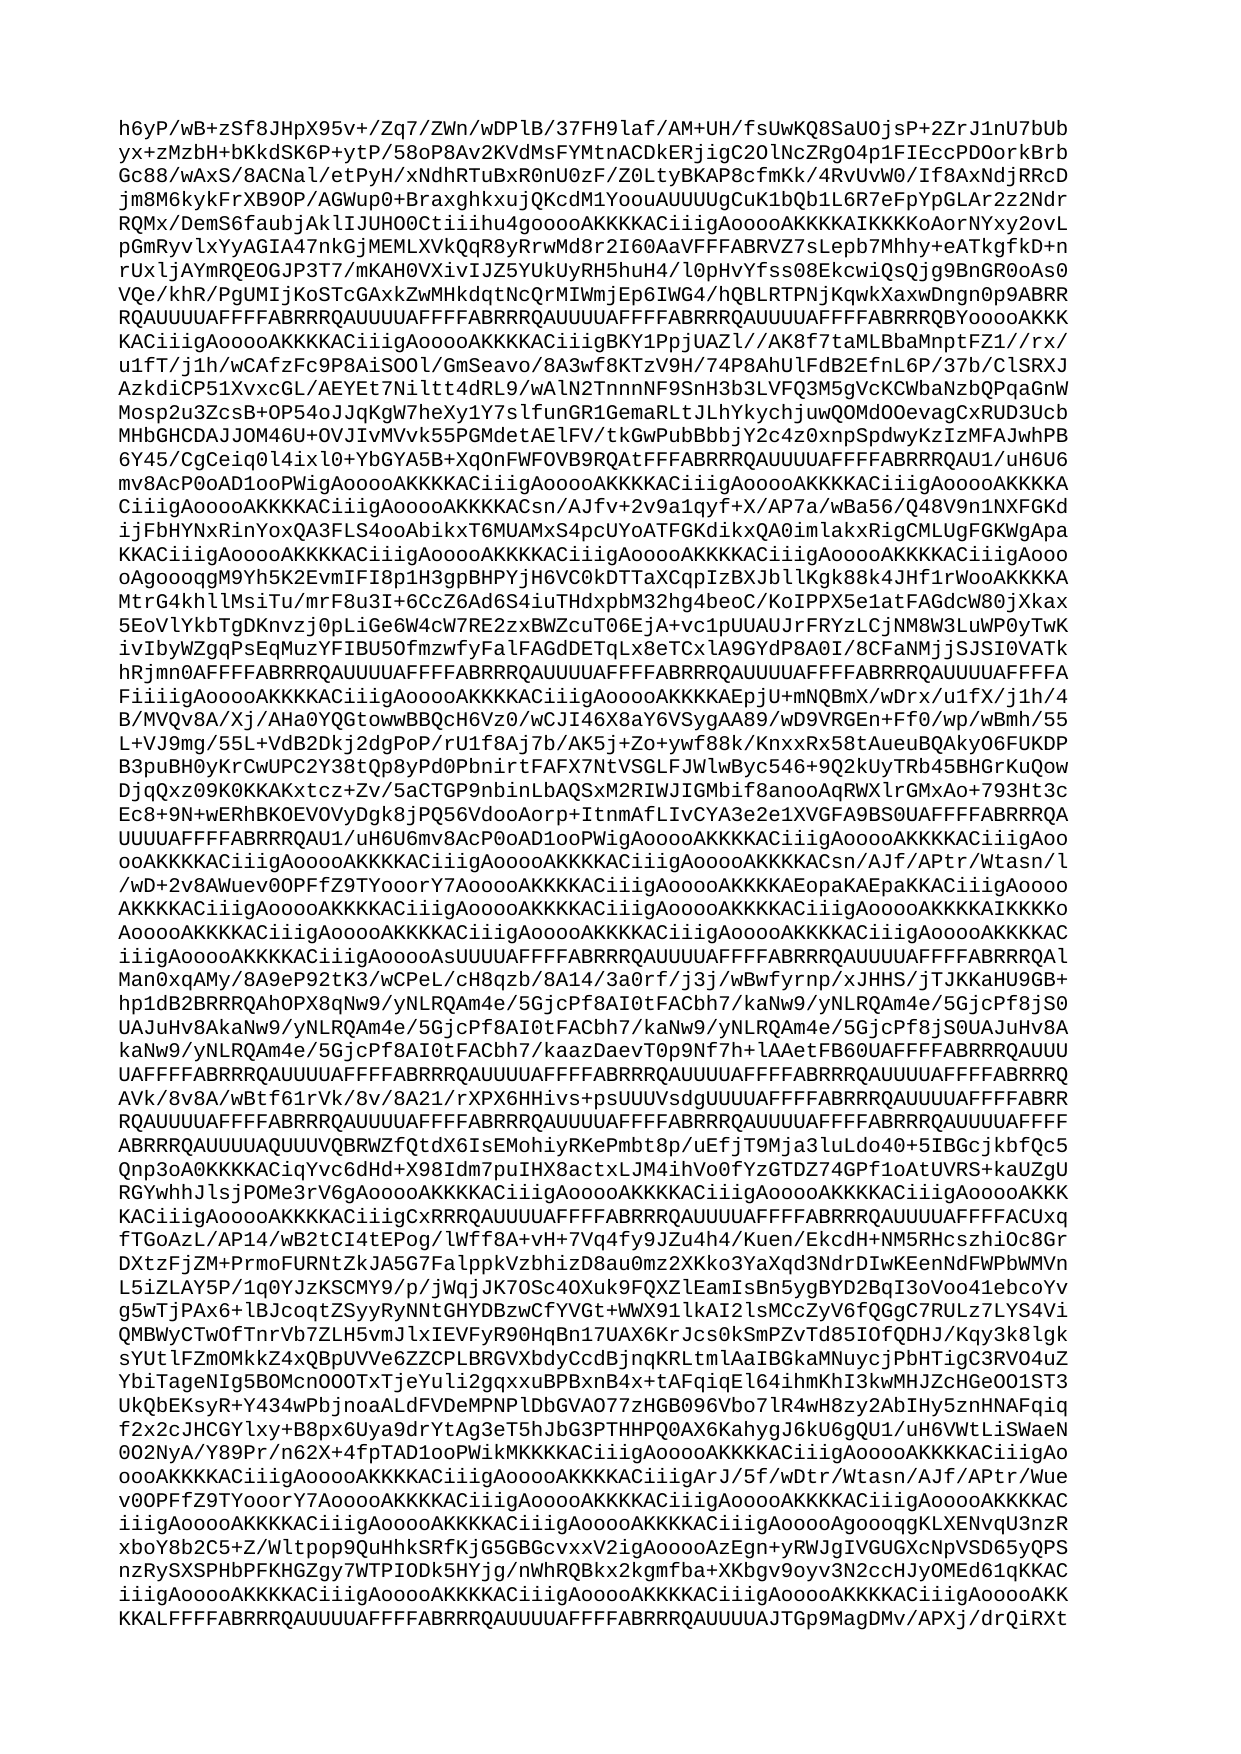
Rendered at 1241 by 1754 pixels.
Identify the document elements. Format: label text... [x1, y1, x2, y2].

text 6Y45/CgCeiq0l4ixl0+YbGYA5B+XqOnFWFOVB9RQAtFFFABRRRQAUUUUAFFFFABRRRQAU1/uH6U6 [118, 449, 1122, 473]
text MtrG4khllMsiTu/mrF8u3I+6CcZ6Ad6S4iuTHdxpbM32hg4beoC/KoIPPX5e1atFAGdcW80jXkax [118, 591, 1122, 615]
text oooAKKKKACiiigAooooAKKKKACiiigAooooAKKKKACiiigArJ/5f/wDtr/Wtasn/AJf/APtr/Wue [118, 1466, 1122, 1489]
text iiigAooooAKKKKACiiigAooooAKKKKACiiigAooooAKKKKACiiigAooooAKKKKACiiigAooooAKK [118, 1584, 1122, 1608]
text iiigAooooAKKKKACiiigAooooAKKKKACiiigAooooAKKKKACiiigAooooAgoooqgKLXENvqU3nzR [118, 1513, 1122, 1537]
text f2x2cJHCGYlxy+B8px6Uya9drYtAg3eT5hJbG3PTHHPQ0AX6KahygJ6kU6gQU1/uH6VWtLiSWaeN [118, 1419, 1122, 1442]
text /wD+2v8AWuev0OPFfZ9TYooorY7AooooAKKKKACiiigAooooAKKKKAEopaKAEpaKKACiiigAoooo [118, 875, 1122, 898]
text ABRRRQAUUUUAQUUUVQBRWZfQtdX6IsEMohiyRKePmbt8p/uEfjT9Mja3luLdo40+5IBGcjkbfQc5 [118, 1135, 1122, 1158]
text kaNw9/yNLRQAm4e/5GjcPf8AI0tFACbh7/kaazDaevT0p9Nf7h+lAAetFB60UAFFFFABRRRQAUUU [118, 1040, 1122, 1064]
text yx+zMzbH+bKkdSK6P+ytP/58oP8Av2KVdMsFYMtnACDkERjigC2OlNcZRgO4p1FIEccPDOorkBrb [118, 142, 1122, 165]
text RQAUUUUAFFFFABRRRQAUUUUAFFFFABRRRQAUUUUAFFFFABRRRQAUUUUAFFFFABRRRQAUUUUAFFFF [118, 1111, 1122, 1135]
text UAFFFFABRRRQAUUUUAFFFFABRRRQAUUUUAFFFFABRRRQAUUUUAFFFFABRRRQAUUUUAFFFFABRRRQ [118, 1064, 1122, 1088]
text RQAUUUUAFFFFABRRRQAUUUUAFFFFABRRRQAUUUUAFFFFABRRRQAUUUUAFFFFABRRRQBYooooAKKK [118, 307, 1122, 331]
text sYUtlFZmOMkkZ4xQBpUVVe6ZZCPLBRGVXbdyCcdBjnqKRLtmlAaIBGkaMNuycjPbHTigC3RVO4uZ [118, 1348, 1122, 1371]
text hp1dB2BRRRQAhOPX8qNw9/yNLRQAm4e/5GjcPf8AI0tFACbh7/kaNw9/yNLRQAm4e/5GjcPf8jS0 [118, 993, 1122, 1017]
text AooooAKKKKACiiigAooooAKKKKACiiigAooooAKKKKACiiigAooooAKKKKACiiigAooooAKKKKAC [118, 922, 1122, 946]
text oAgoooqgM9Yh5K2EvmIFI8p1H3gpBHPYjH6VC0kDTTaXCqpIzBXJbllKgk88k4JHf1rWooAKKKKA [118, 567, 1122, 591]
text B3puBH0yKrCwUPC2Y38tQp8yPd0PbnirtFAFX7NtVSGLFJWlwByc546+9Q2kUyTRb45BHGrKuQow [118, 757, 1122, 780]
text Mosp2u3ZcsB+OP54oJJqKgW7heXy1Y7slfunGR1GemaRLtJLhYkychjuwQOMdOOevagCxRUD3Ucb [118, 402, 1122, 426]
text Ec8+9N+wERhBKOEVOVyDgk8jPQ56VdooAorp+ItnmAfLIvCYA3e2e1XVGFA9BS0UAFFFFABRRRQA [118, 804, 1122, 827]
text g5wTjPAx6+lBJcoqtZSyyRyNNtGHYDBzwCfYVGt+WWX91lkAI2lsMCcZyV6fQGgC7RULz7LYS4Vi [118, 1300, 1122, 1324]
text DXtzFjZM+PrmoFURNtZkJA5G7FalppkVzbhizD8au0mz2XKko3YaXqd3NdrDIwKEenNdFWPbWMVn [118, 1253, 1122, 1277]
text KKALFFFFABRRRQAUUUUAFFFFABRRRQAUUUUAFFFFABRRRQAUUUUAJTGp9MagDMv/APXj/drQiRXt [118, 1608, 1122, 1631]
text L+VJ9mg/55L+VdB2Dkj2dgPoP/rU1f8Aj7b/AK5j+Zo+ywf88k/KnxxRx58tAueuBQAkyO6FUKDP [118, 733, 1122, 757]
text ijFbHYNxRinYoxQA3FLS4ooAbikxT6MUAMxS4pcUYoATFGKdikxQA0imlakxRigCMLUgFGKWgApa [118, 520, 1122, 544]
text UAJuHv8AkaNw9/yNLRQAm4e/5GjcPf8AI0tFACbh7/kaNw9/yNLRQAm4e/5GjcPf8jS0UAJuHv8A [118, 1017, 1122, 1040]
text 5EoVlYkbTgDKnvzj0pLiGe6W4cW7RE2zxBWZcuT06EjA+vc1pUUAUJrFRYzLCjNM8W3LuWP0yTwK [118, 615, 1122, 638]
text jm8M6kykFrXB9OP/AGWup0+BraxghkxujQKcdM1YoouAUUUUgCuK1bQb1L6R7eFpYpGLAr2z2Ndr [118, 189, 1122, 213]
text fTGoAzL/AP14/wB2tCI4tEPog/lWff8A+vH+7Vq4fy9JZu4h4/Kuen/EkcdH+NM5RHcszhiOc8Gr [118, 1229, 1122, 1253]
text VQe/khR/PgUMIjKoSTcGAxkZwMHkdqtNcQrMIWmjEp6IWG4/hQBLRTPNjKqwkXaxwDngn0p9ABRR [118, 284, 1122, 307]
text KKACiiigAooooAKKKKACiiigAooooAKKKKACiiigAooooAKKKKACiiigAooooAKKKKACiiigAooo [118, 544, 1122, 567]
text RQMx/DemS6faubjAklIJUHO0Ctiiihu4gooooAKKKKACiiigAooooAKKKKAIKKKKoAorNYxy2ovL [118, 213, 1122, 236]
text Man0xqAMy/8A9eP92tK3/wCPeL/cH8qzb/8A14/3a0rf/j3j/wBwfyrnp/xJHHS/jTJKKaHU9GB+ [118, 969, 1122, 993]
text hRjmn0AFFFFABRRRQAUUUUAFFFFABRRRQAUUUUAFFFFABRRRQAUUUUAFFFFABRRRQAUUUUAFFFFA [118, 662, 1122, 686]
text AzkdiCP51XvxcGL/AEYEt7Niltt4dRL9/wAlN2TnnnNF9SnH3b3LVFQ3M5gVcKCWbaNzbQPqaGnW [118, 378, 1122, 402]
text pGmRyvlxYyAGIA47nkGjMEMLXVkQqR8yRrwMd8r2I60AaVFFFABRVZ7sLepb7Mhhy+eATkgfkD+n [118, 236, 1122, 260]
text h6yP/wB+zSf8JHpX95v+/Zq7/ZWn/wDPlB/37FH9laf/AM+UH/fsUwKQ8SaUOjsP+2ZrJ1nU7bUb [118, 118, 1122, 142]
text RGYwhhJlsjPOMe3rV6gAooooAKKKKACiiigAooooAKKKKACiiigAooooAKKKKACiiigAooooAKKK [118, 1182, 1122, 1206]
text UUUUAFFFFABRRRQAU1/uH6U6mv8AcP0oAD1ooPWigAooooAKKKKACiiigAooooAKKKKACiiigAoo [118, 827, 1122, 851]
text rUxljAYmRQEOGJP3T7/mKAH0VXivIJZ5YUkUyRH5huH4/l0pHvYfss08EkcwiQsQjg9BnGR0oAs0 [118, 260, 1122, 284]
text AVk/8v8A/wBtf61rVk/8v/8A21/rXPX6HHivs+psUUUVsdgUUUUAFFFFABRRRQAUUUUAFFFFABRR [118, 1088, 1122, 1111]
text MHbGHCDAJJOM46U+OVJIvMVvk55PGMdetAElFV/tkGwPubBbbjY2c4z0xnpSpdwyKzIzMFAJwhPB [118, 426, 1122, 449]
text B/MVQv8A/Xj/AHa0YQGtowwBBQcH6Vz0/wCJI46X8aY6VSygAA89/wD9VRGEn+Ff0/wp/wBmh/55 [118, 709, 1122, 733]
text nzRySXSPHbPFKHGZgy7WTPIODk5HYjg/nWhRQBkx2kgmfba+XKbgv9oyv3N2ccHJyOMEd61qKKAC [118, 1561, 1122, 1584]
text ivIbyWZgqPsEqMuzYFIBU5OfmzwfyFalFAGdDETqLx8eTCxlA9GYdP8A0I/8CFaNMjjSJSI0VATk [118, 638, 1122, 662]
text Qnp3oA0KKKKACiqYvc6dHd+X98Idm7puIHX8actxLJM4ihVo0fYzGTDZ74GPf1oAtUVRS+kaUZgU [118, 1158, 1122, 1182]
text Gc88/wAxS/8ACNal/etPyH/xNdhRTuBxR0nU0zF/Z0LtyBKAP8cfmKk/4RvUvW0/If8AxNdjRRcD [118, 165, 1122, 189]
text UkQbEKsyR+Y434wPbjnoaALdFVDeMPNPlDbGVAO77zHGB096Vbo7lR4wH8zy2AbIHy5znHNAFqiq [118, 1395, 1122, 1419]
text mv8AcP0oAD1ooPWigAooooAKKKKACiiigAooooAKKKKACiiigAooooAKKKKACiiigAooooAKKKKA [118, 473, 1122, 496]
text DjqQxz09K0KKAKxtcz+Zv/5aCTGP9nbinLbAQSxM2RIWJIGMbif8anooAqRWXlrGMxAo+793Ht3c [118, 780, 1122, 804]
text ooAKKKKACiiigAooooAKKKKACiiigAooooAKKKKACiiigAooooAKKKKACsn/AJf/APtr/Wtasn/l [118, 851, 1122, 875]
text FiiiigAooooAKKKKACiiigAooooAKKKKACiiigAooooAKKKKAEpjU+mNQBmX/wDrx/u1fX/j1h/4 [118, 686, 1122, 709]
text u1fT/j1h/wCAfzFc9P8AiSOOl/GmSeavo/8A3wf8KTzV9H/74P8AhUlFdB2EfnL6P/37b/ClSRXJ [118, 354, 1122, 378]
text v0OPFfZ9TYooorY7AooooAKKKKACiiigAooooAKKKKACiiigAooooAKKKKACiiigAooooAKKKKAC [118, 1489, 1122, 1513]
text YbiTageNIg5BOMcnOOOTxTjeYuli2gqxxuBPBxnB4x+tAFqiqEl64ihmKhI3kwMHJZcHGeOO1ST3 [118, 1371, 1122, 1395]
text QMBWyCTwOfTnrVb7ZLH5vmJlxIEVFyR90HqBn17UAX6KrJcs0kSmPZvTd85IOfQDHJ/Kqy3k8lgk [118, 1324, 1122, 1348]
text L5iZLAY5P/1q0YJzKSCMY9/p/jWqjJK7OSc4OXuk9FQXZlEamIsBn5ygBYD2BqI3oVoo41ebcoYv [118, 1277, 1122, 1300]
text iiigAooooAKKKKACiiigAooooAsUUUUAFFFFABRRRQAUUUUAFFFFABRRRQAUUUUAFFFFABRRRQAl [118, 946, 1122, 969]
text KACiiigAooooAKKKKACiiigAooooAKKKKACiiigBKY1PpjUAZl//AK8f7taMLBbaMnptFZ1//rx/ [118, 331, 1122, 354]
text 0O2NyA/Y89Pr/n62X+4fpTAD1ooPWikMKKKKACiiigAooooAKKKKACiiigAooooAKKKKACiiigAo [118, 1442, 1122, 1466]
text AKKKKACiiigAooooAKKKKACiiigAooooAKKKKACiiigAooooAKKKKACiiigAooooAKKKKAIKKKKo [118, 898, 1122, 922]
text xboY8b2C5+Z/Wltpop9QuHhkSRfKjG5GBGcvxxV2igAooooAzEgn+yRWJgIVGUGXcNpVSD65yQPS [118, 1537, 1122, 1561]
text KACiiigAooooAKKKKACiiigCxRRRQAUUUUAFFFFABRRRQAUUUUAFFFFABRRRQAUUUUAFFFFACUxq [118, 1206, 1122, 1229]
text CiiigAooooAKKKKACiiigAooooAKKKKACsn/AJfv+2v9a1qyf+X/AP7a/wBa56/Q48V9n1NXFGKd [118, 496, 1122, 520]
